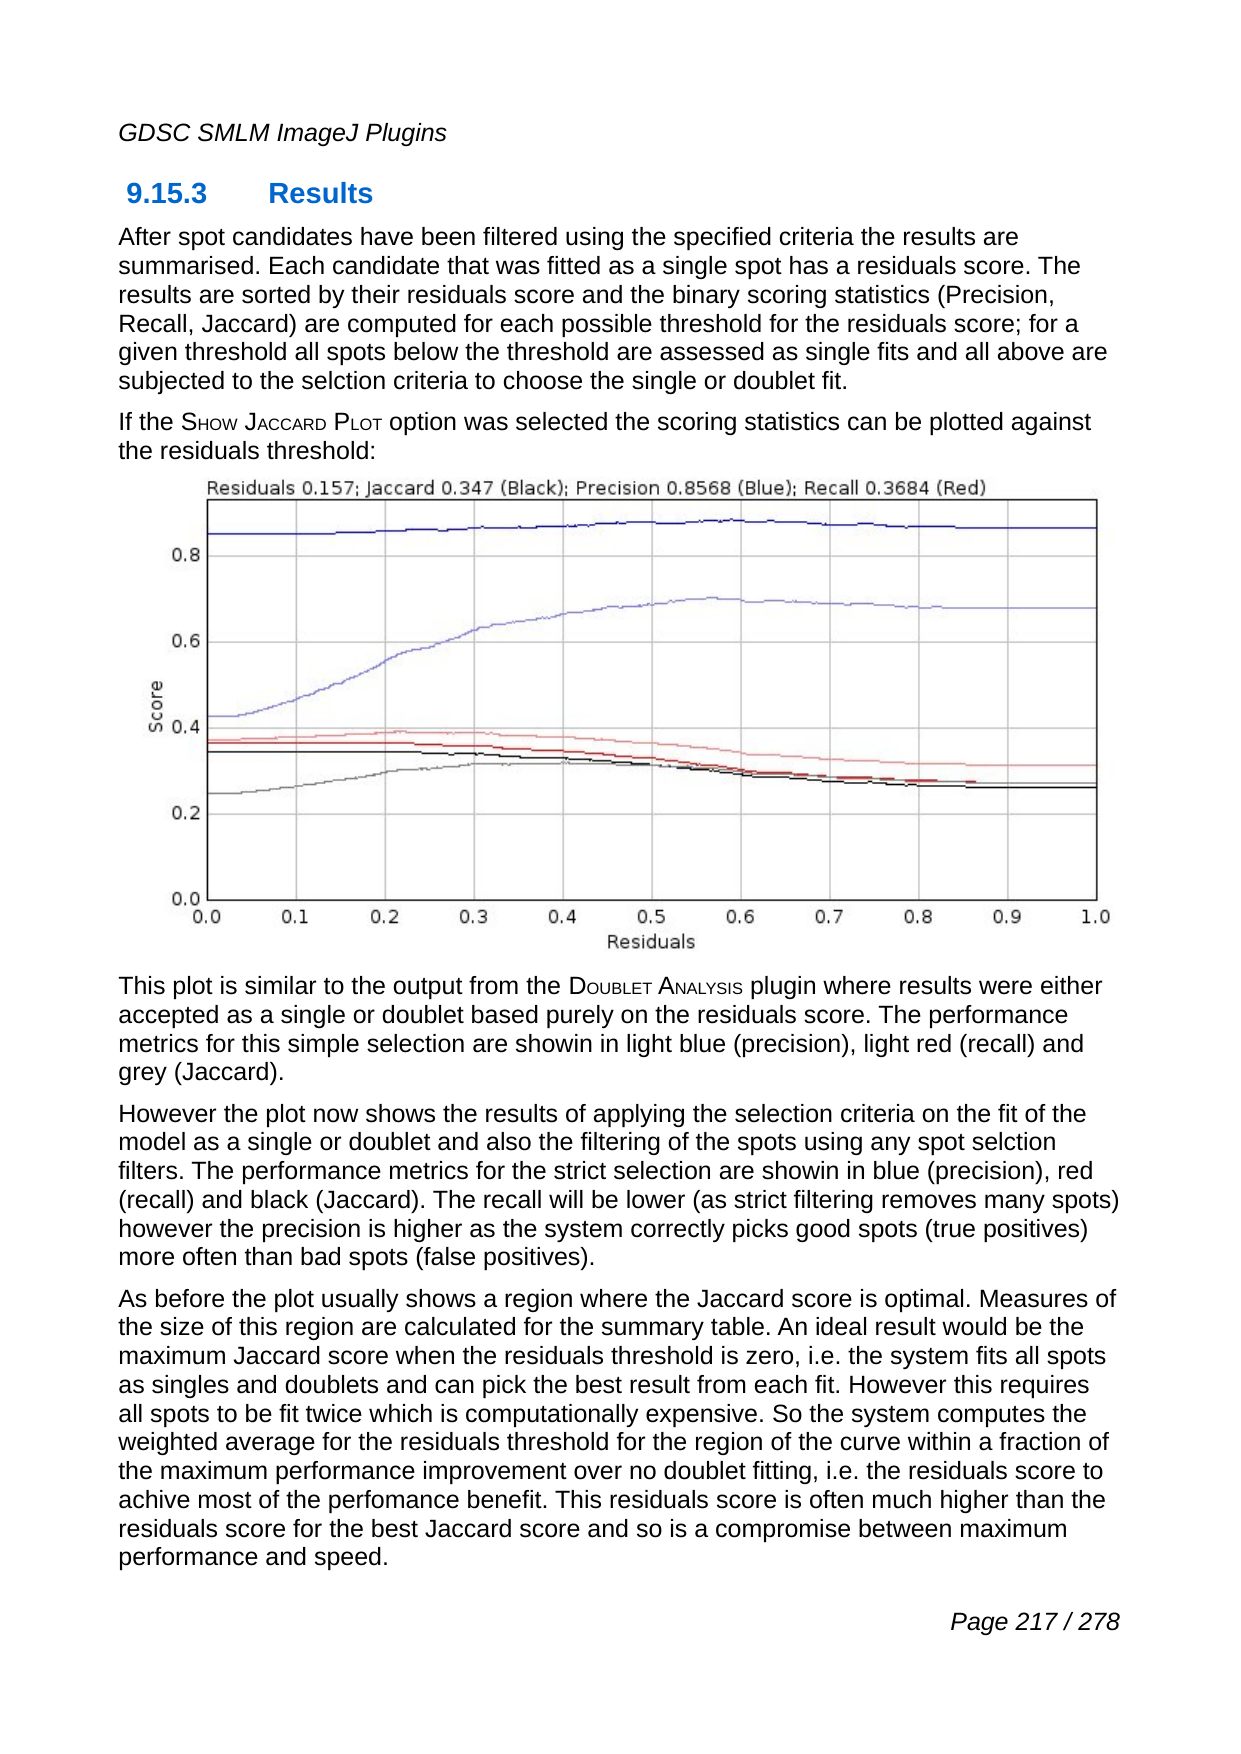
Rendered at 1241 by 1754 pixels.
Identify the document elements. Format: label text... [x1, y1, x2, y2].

text As before the plot usually shows a region where the Jaccard score is optimal. Measures of the size of this region are calculated for the summary table. An ideal result would be the maximum Jaccard score when the residuals threshold is zero, i.e. the system fits all spots as singles and doublets and can pick the best result from each fit. However this requires all spots to be fit twice which is computationally expensive. So the system computes the weighted average for the residuals threshold for the region of the curve within a fraction of the maximum performance improvement over no doublet fitting, i.e. the residuals score to achive most of the perfomance benefit. This residuals score is often much higher than the residuals score for the best Jaccard score and so is a compromise between maximum performance and speed. [118, 1283, 1122, 1571]
text However the plot now shows the results of applying the selection criteria on the fit of the model as a single or doublet and also the filtering of the spots using any spot selction filters. The performance metrics for the strict selection are showin in blue (precision), red (recall) and black (Jaccard). The recall will be lower (as strict filtering removes many spots) however the precision is higher as the system correctly picks good spots (true positives) more often than bad spots (false positives). [118, 1098, 1122, 1271]
picture [118, 477, 1123, 959]
text This plot is similar to the output from the Doublet Analysis plugin where results were either accepted as a single or doublet based purely on the residuals score. The performance metrics for this simple selection are showin in light blue (precision), light red (recall) and grey (Jaccard). [118, 971, 1122, 1086]
subtitle Results [118, 176, 1122, 210]
text After spot candidates have been filtered using the specified criteria the results are summarised. Each candidate that was fitted as a single spot has a residuals score. The results are sorted by their residuals score and the binary scoring statistics (Precision, Recall, Jaccard) are computed for each possible threshold for the residuals score; for a given threshold all spots below the threshold are assessed as single fits and all above are subjected to the selction criteria to choose the single or doublet fit. [118, 222, 1122, 395]
text If the Show Jaccard Plot option was selected the scoring statistics can be plotted against the residuals threshold: [118, 407, 1122, 465]
